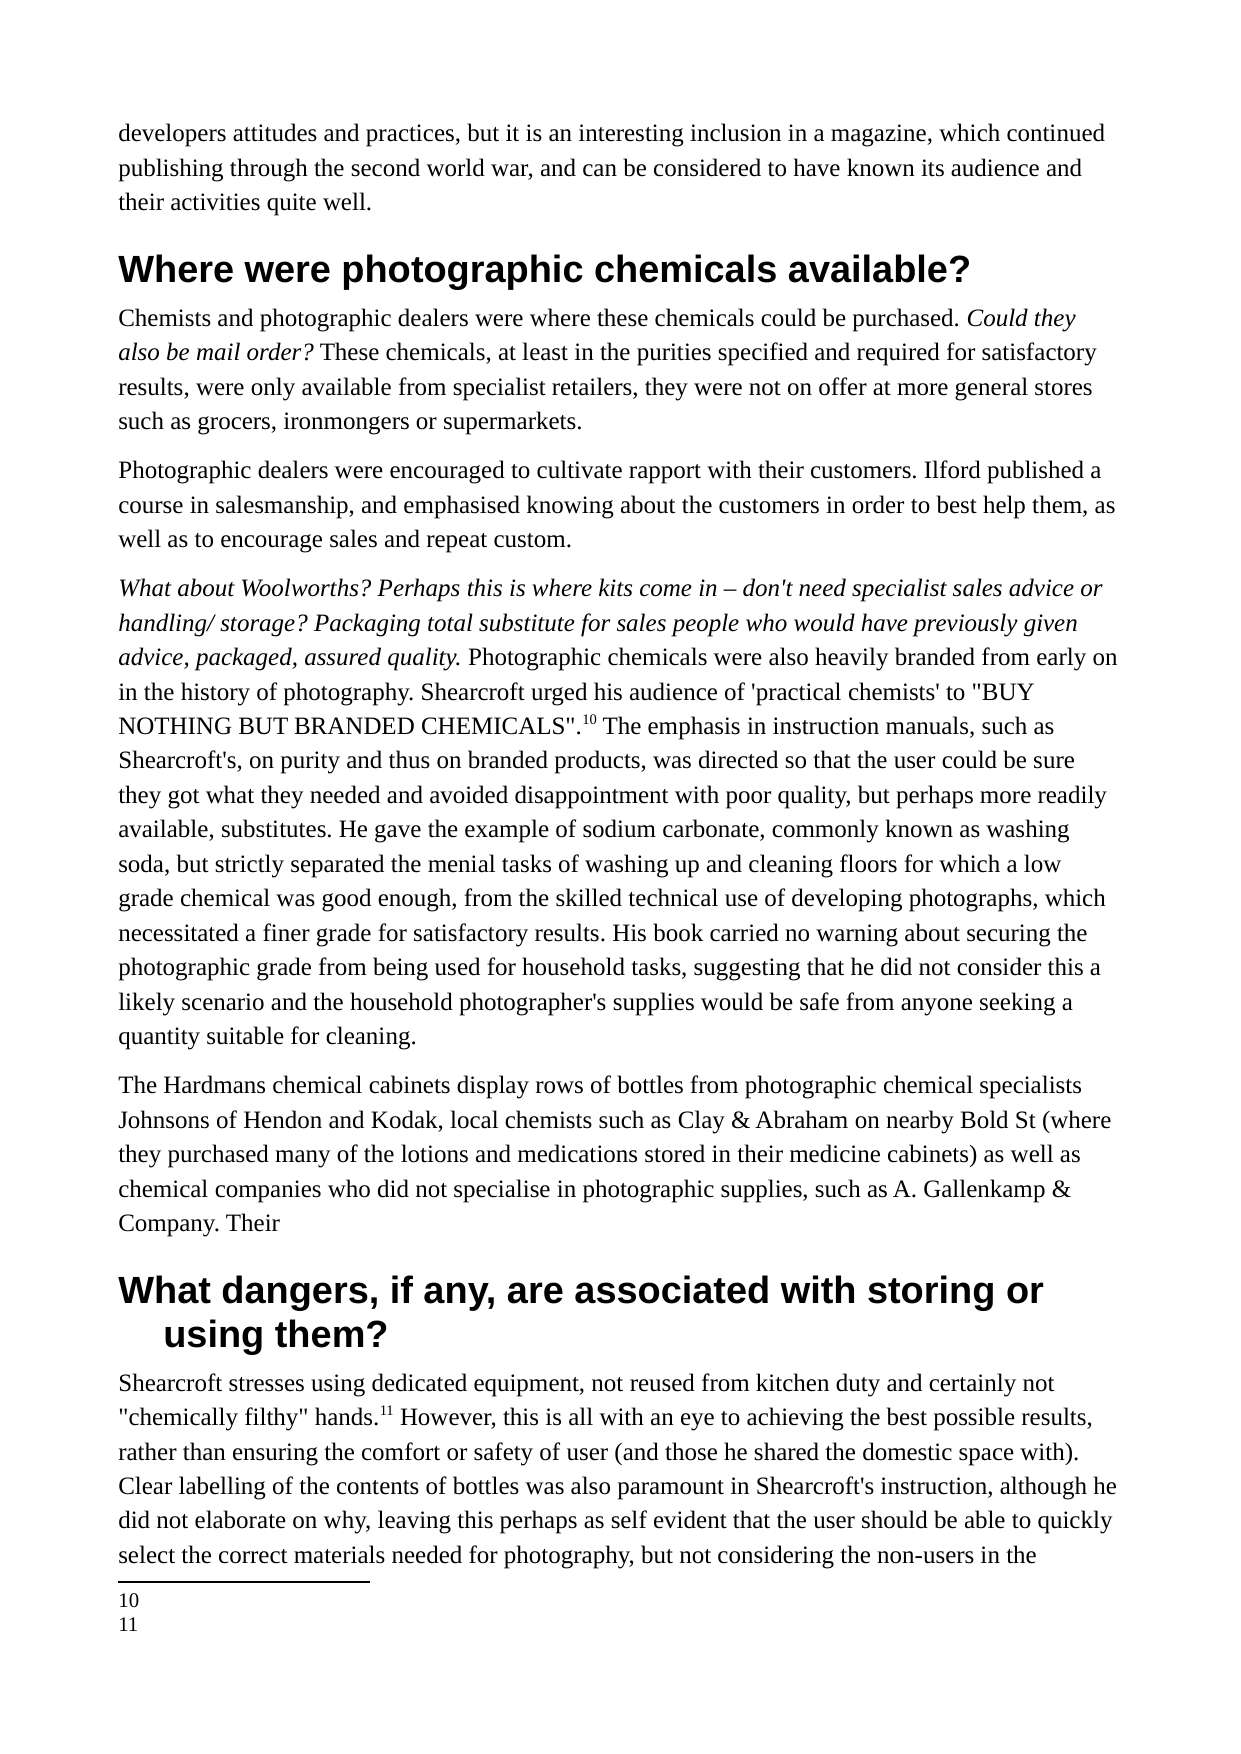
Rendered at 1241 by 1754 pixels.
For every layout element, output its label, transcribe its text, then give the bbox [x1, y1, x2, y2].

text Chemists and photographic dealers were where these chemicals could be purchased. Could they also be mail order? These chemicals, at least in the purities specified and required for satisfactory results, were only available from specialist retailers, they were not on offer at more general stores such as grocers, ironmongers or supermarkets. [118, 303, 1122, 435]
text Photographic dealers were encouraged to cultivate rapport with their customers. Ilford published a course in salesmanship, and emphasised knowing about the customers in order to best help them, as well as to encourage sales and repeat custom. [118, 455, 1122, 553]
subtitle Where were photographic chemicals available? [118, 247, 1122, 290]
text Shearcroft stresses using dedicated equipment, not reused from kitchen duty and certainly not "chemically filthy" hands. However, this is all with an eye to achieving the best possible results, rather than ensuring the comfort or safety of user (and those he shared the domestic space with). Clear labelling of the contents of bottles was also paramount in Shearcroft's instruction, although he did not elaborate on why, leaving this perhaps as self evident that the user should be able to quickly select the correct materials needed for photography, but not considering the non-users in the [118, 1368, 1122, 1569]
subtitle What dangers, if any, are associated with storing or using them? [118, 1268, 1122, 1355]
text What about Woolworths? Perhaps this is where kits come in – don't need specialist sales advice or handling/ storage? Packaging total substitute for sales people who would have previously given advice, packaged, assured quality. Photographic chemicals were also heavily branded from early on in the history of photography. Shearcroft urged his audience of 'practical chemists' to "BUY NOTHING BUT BRANDED CHEMICALS". The emphasis in instruction manuals, such as Shearcroft's, on purity and thus on branded products, was directed so that the user could be sure they got what they needed and avoided disappointment with poor quality, but perhaps more readily available, substitutes. He gave the example of sodium carbonate, commonly known as washing soda, but strictly separated the menial tasks of washing up and cleaning floors for which a low grade chemical was good enough, from the skilled technical use of developing photographs, which necessitated a finer grade for satisfactory results. His book carried no warning about securing the photographic grade from being used for household tasks, suggesting that he did not consider this a likely scenario and the household photographer's supplies would be safe from anyone seeking a quantity suitable for cleaning. [118, 573, 1122, 1050]
text The Hardmans chemical cabinets display rows of bottles from photographic chemical specialists Johnsons of Hendon and Kodak, local chemists such as Clay & Abraham on nearby Bold St (where they purchased many of the lotions and medications stored in their medicine cabinets) as well as chemical companies who did not specialise in photographic supplies, such as A. Gallenkamp & Company. Their [118, 1071, 1122, 1237]
text developers attitudes and practices, but it is an interesting inclusion in a magazine, which continued publishing through the second world war, and can be considered to have known its audience and their activities quite well. [118, 118, 1122, 216]
